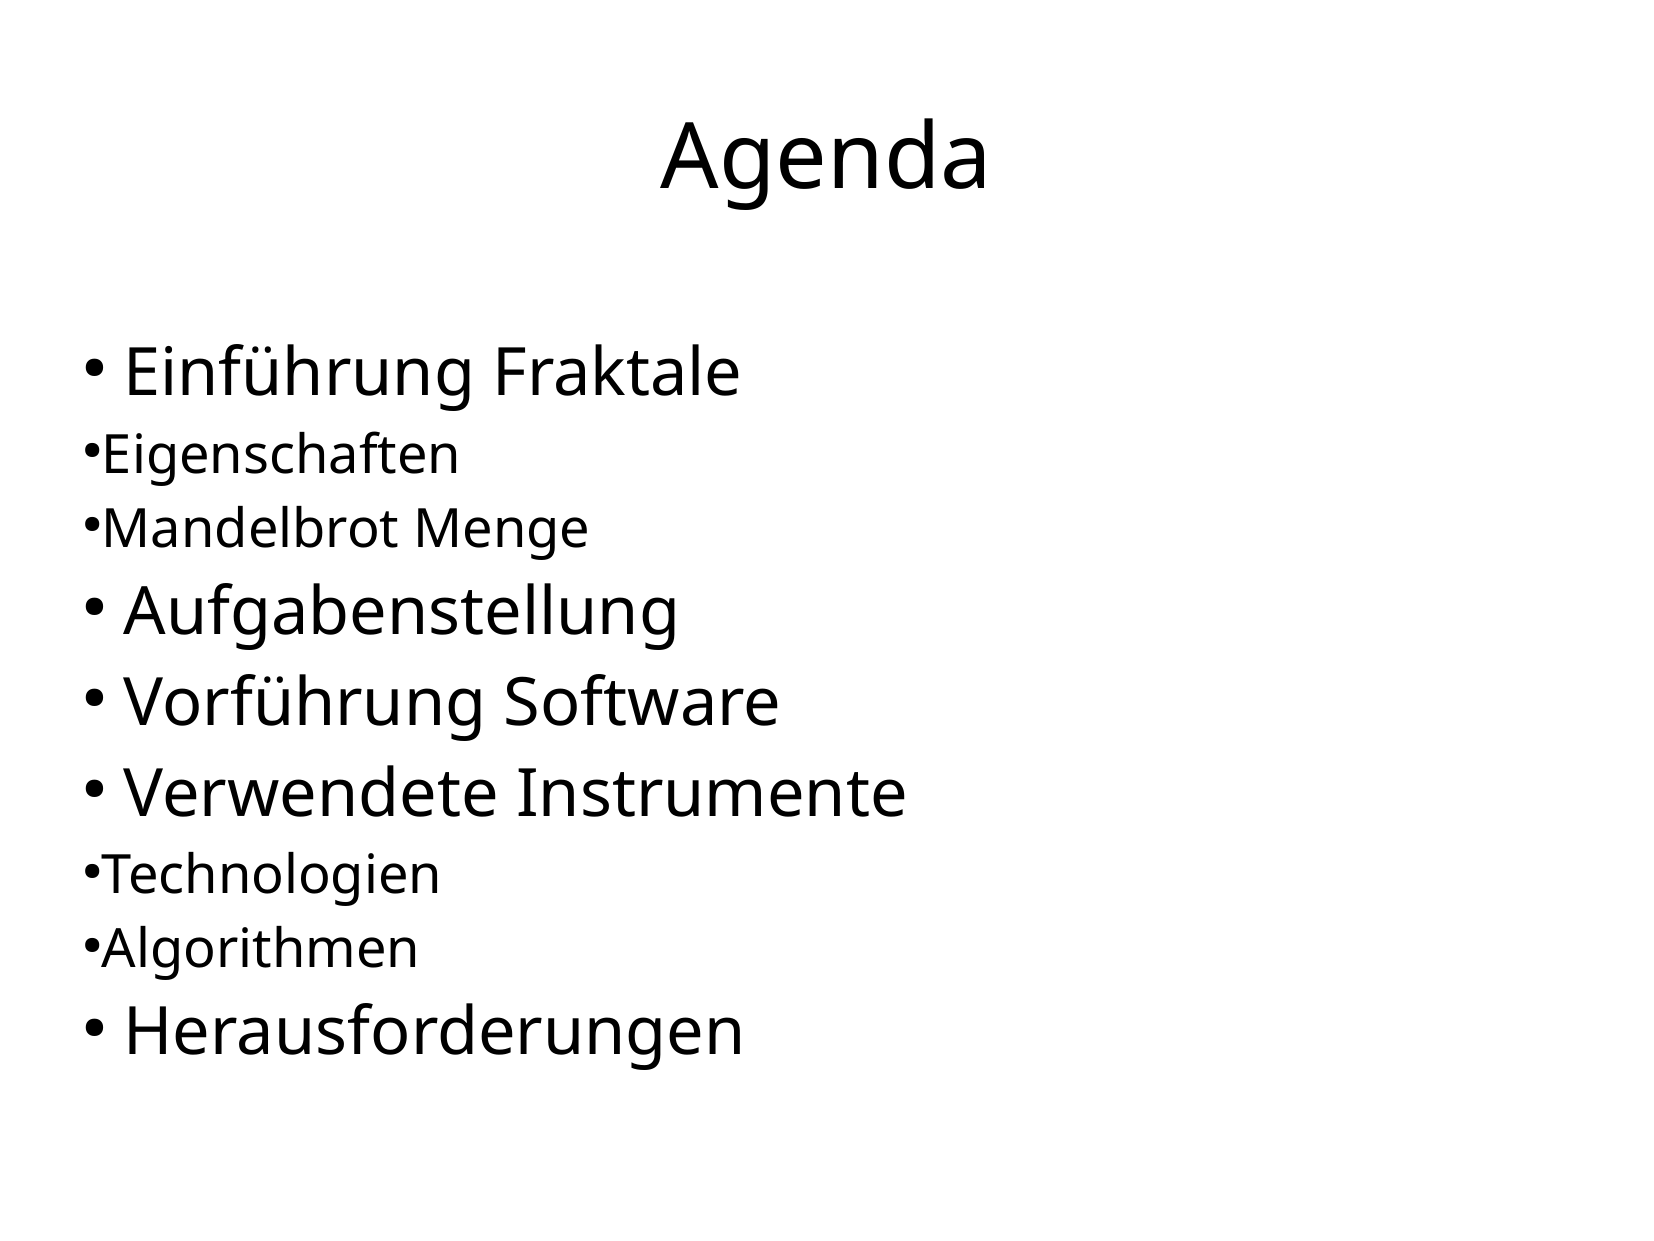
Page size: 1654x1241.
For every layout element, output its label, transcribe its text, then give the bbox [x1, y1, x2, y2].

subtitle Einführung Fraktale Eigenschaften Mandelbrot Menge Aufgabenstellung Vorführung Software Verwendete Instrumente Technologien Algorithmen Herausforderungen [82, 297, 1571, 1102]
title Agenda [82, 49, 1571, 257]
